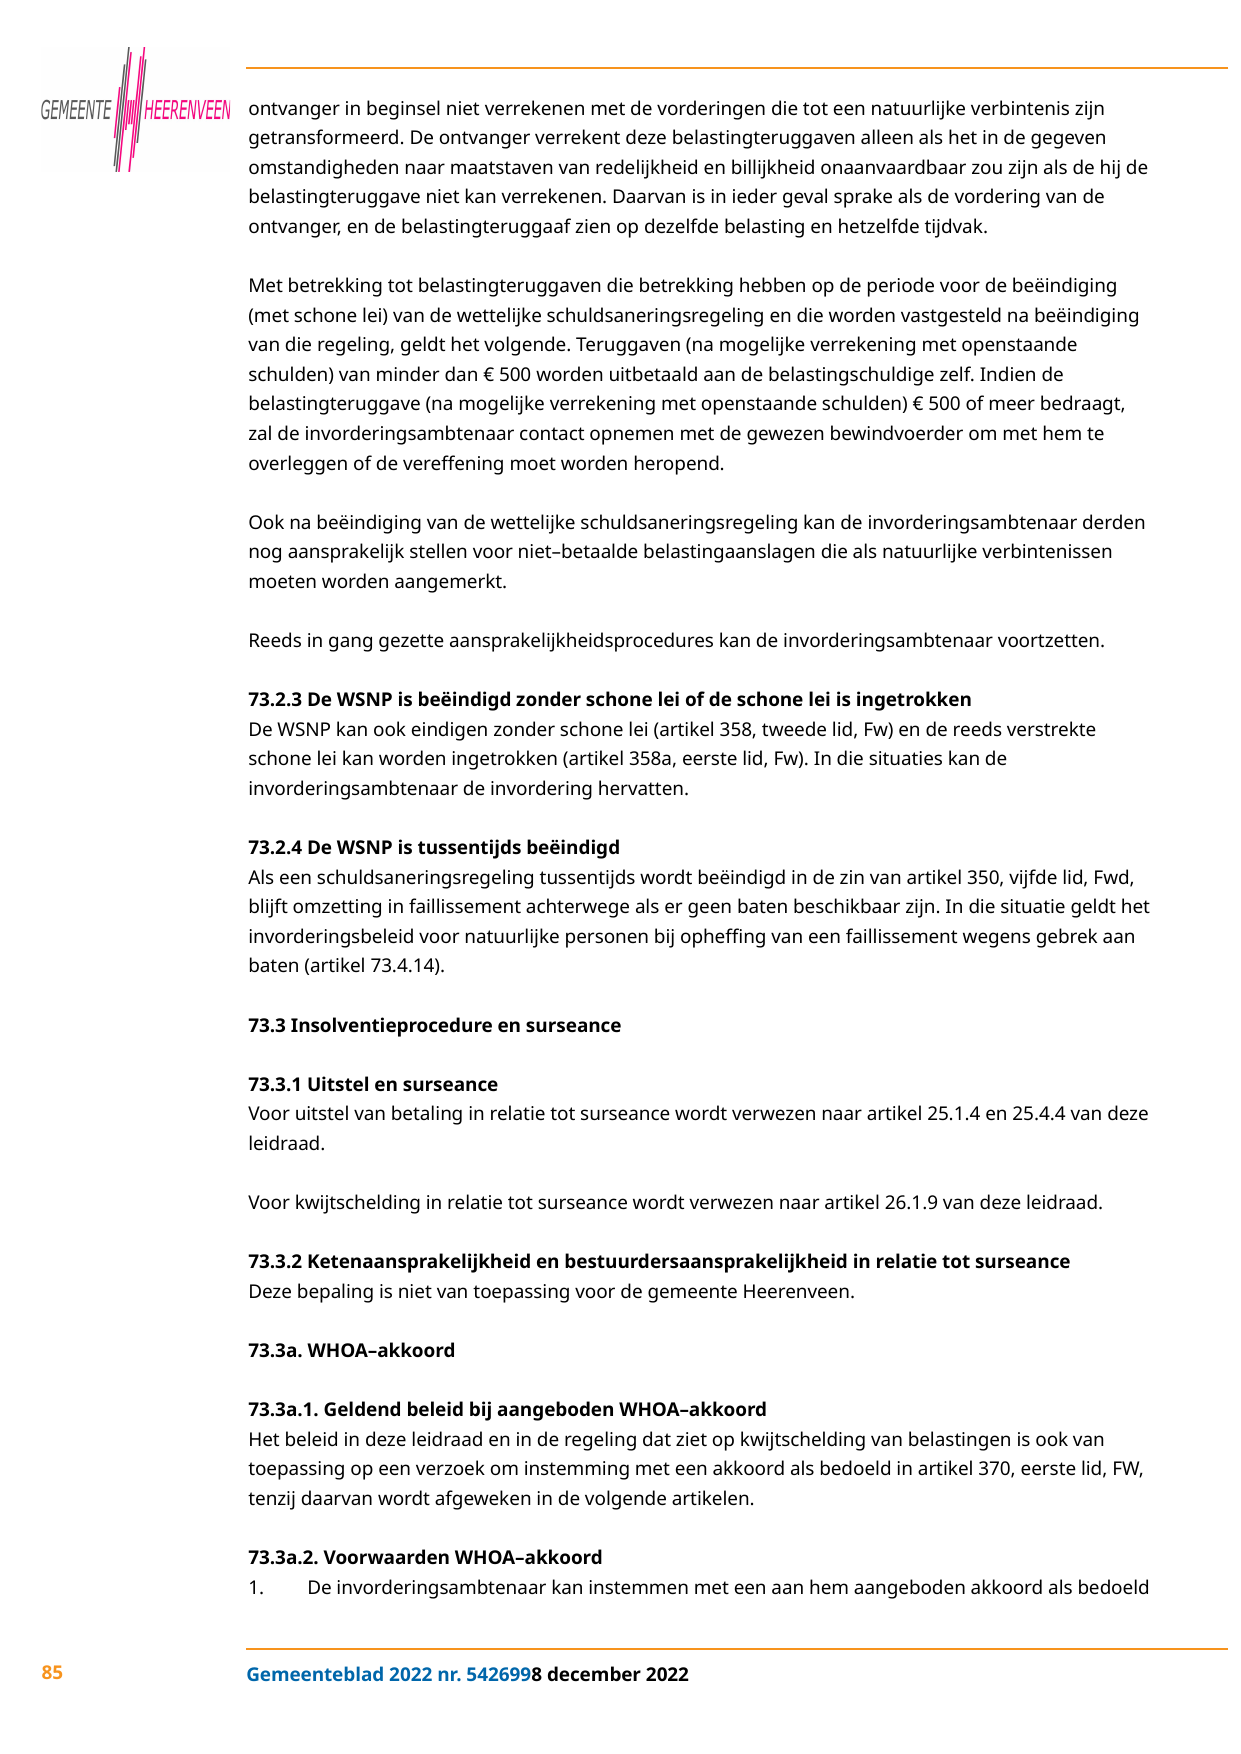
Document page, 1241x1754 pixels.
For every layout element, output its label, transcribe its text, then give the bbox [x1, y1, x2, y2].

text Reeds in gang gezette aansprakelijkheidsprocedures kan de invorderingsambtenaar voortzetten. [248, 627, 1152, 653]
text 73.3.2 Ketenaansprakelijkheid en bestuurdersaansprakelijkheid in relatie tot surseance [248, 1248, 1152, 1274]
text Deze bepaling is niet van toepassing voor de gemeente Heerenveen. [248, 1278, 1152, 1304]
text Met betrekking tot belastingteruggaven die betrekking hebben op de periode voor de beëindiging (met schone lei) van de wettelijke schuldsaneringsregeling en die worden vastgesteld na beëindiging van die regeling, geldt het volgende. Teruggaven (na mogelijke verrekening met openstaande schulden) van minder dan € 500 worden uitbetaald aan de belastingschuldige zelf. Indien de belastingteruggave (na mogelijke verrekening met openstaande schulden) € 500 of meer bedraagt, zal de invorderingsambtenaar contact opnemen met de gewezen bewindvoerder om met hem te overleggen of de vereffening moet worden heropend. [248, 272, 1152, 476]
list De invorderingsambtenaar kan instemmen met een aan hem aangeboden akkoord als bedoeld [248, 1574, 1152, 1600]
text Ook na beëindiging van de wettelijke schuldsaneringsregeling kan de invorderingsambtenaar derden nog aansprakelijk stellen voor niet–betaalde belastingaanslagen die als natuurlijke verbintenissen moeten worden aangemerkt. [248, 509, 1152, 594]
text Voor kwijtschelding in relatie tot surseance wordt verwezen naar artikel 26.1.9 van deze leidraad. [248, 1189, 1152, 1215]
text Als een schuldsaneringsregeling tussentijds wordt beëindigd in de zin van artikel 350, vijfde lid, Fwd, blijft omzetting in faillissement achterwege als er geen baten beschikbaar zijn. In die situatie geldt het invorderingsbeleid voor natuurlijke personen bij opheffing van een faillissement wegens gebrek aan baten (artikel 73.4.14). [248, 864, 1152, 978]
text 73.2.3 De WSNP is beëindigd zonder schone lei of de schone lei is ingetrokken [248, 686, 1152, 712]
text 73.3 Insolventieprocedure en surseance [248, 1012, 1152, 1038]
text 73.3a.2. Voorwaarden WHOA–akkoord [248, 1544, 1152, 1570]
text ontvanger in beginsel niet verrekenen met de vorderingen die tot een natuurlijke verbintenis zijn getransformeerd. De ontvanger verrekent deze belastingteruggaven alleen als het in de gegeven omstandigheden naar maatstaven van redelijkheid en billijkheid onaanvaardbaar zou zijn als de hij de belastingteruggave niet kan verrekenen. Daarvan is in ieder geval sprake als de vordering van de ontvanger, en de belastingteruggaaf zien op dezelfde belasting en hetzelfde tijdvak. [248, 95, 1152, 239]
text 73.3a. WHOA–akkoord [248, 1337, 1152, 1363]
text Voor uitstel van betaling in relatie tot surseance wordt verwezen naar artikel 25.1.4 en 25.4.4 van deze leidraad. [248, 1101, 1152, 1156]
text 73.2.4 De WSNP is tussentijds beëindigd [248, 834, 1152, 860]
text Het beleid in deze leidraad en in de regeling dat ziet op kwijtschelding van belastingen is ook van toepassing op een verzoek om instemming met een akkoord als bedoeld in artikel 370, eerste lid, FW, tenzij daarvan wordt afgeweken in de volgende artikelen. [248, 1426, 1152, 1511]
text 73.3.1 Uitstel en surseance [248, 1071, 1152, 1097]
picture [41, 47, 231, 172]
text 73.3a.1. Geldend beleid bij aangeboden WHOA–akkoord [248, 1396, 1152, 1422]
text De WSNP kan ook eindigen zonder schone lei (artikel 358, tweede lid, Fw) en de reeds verstrekte schone lei kan worden ingetrokken (artikel 358a, eerste lid, Fw). In die situaties kan de invorderingsambtenaar de invordering hervatten. [248, 716, 1152, 801]
